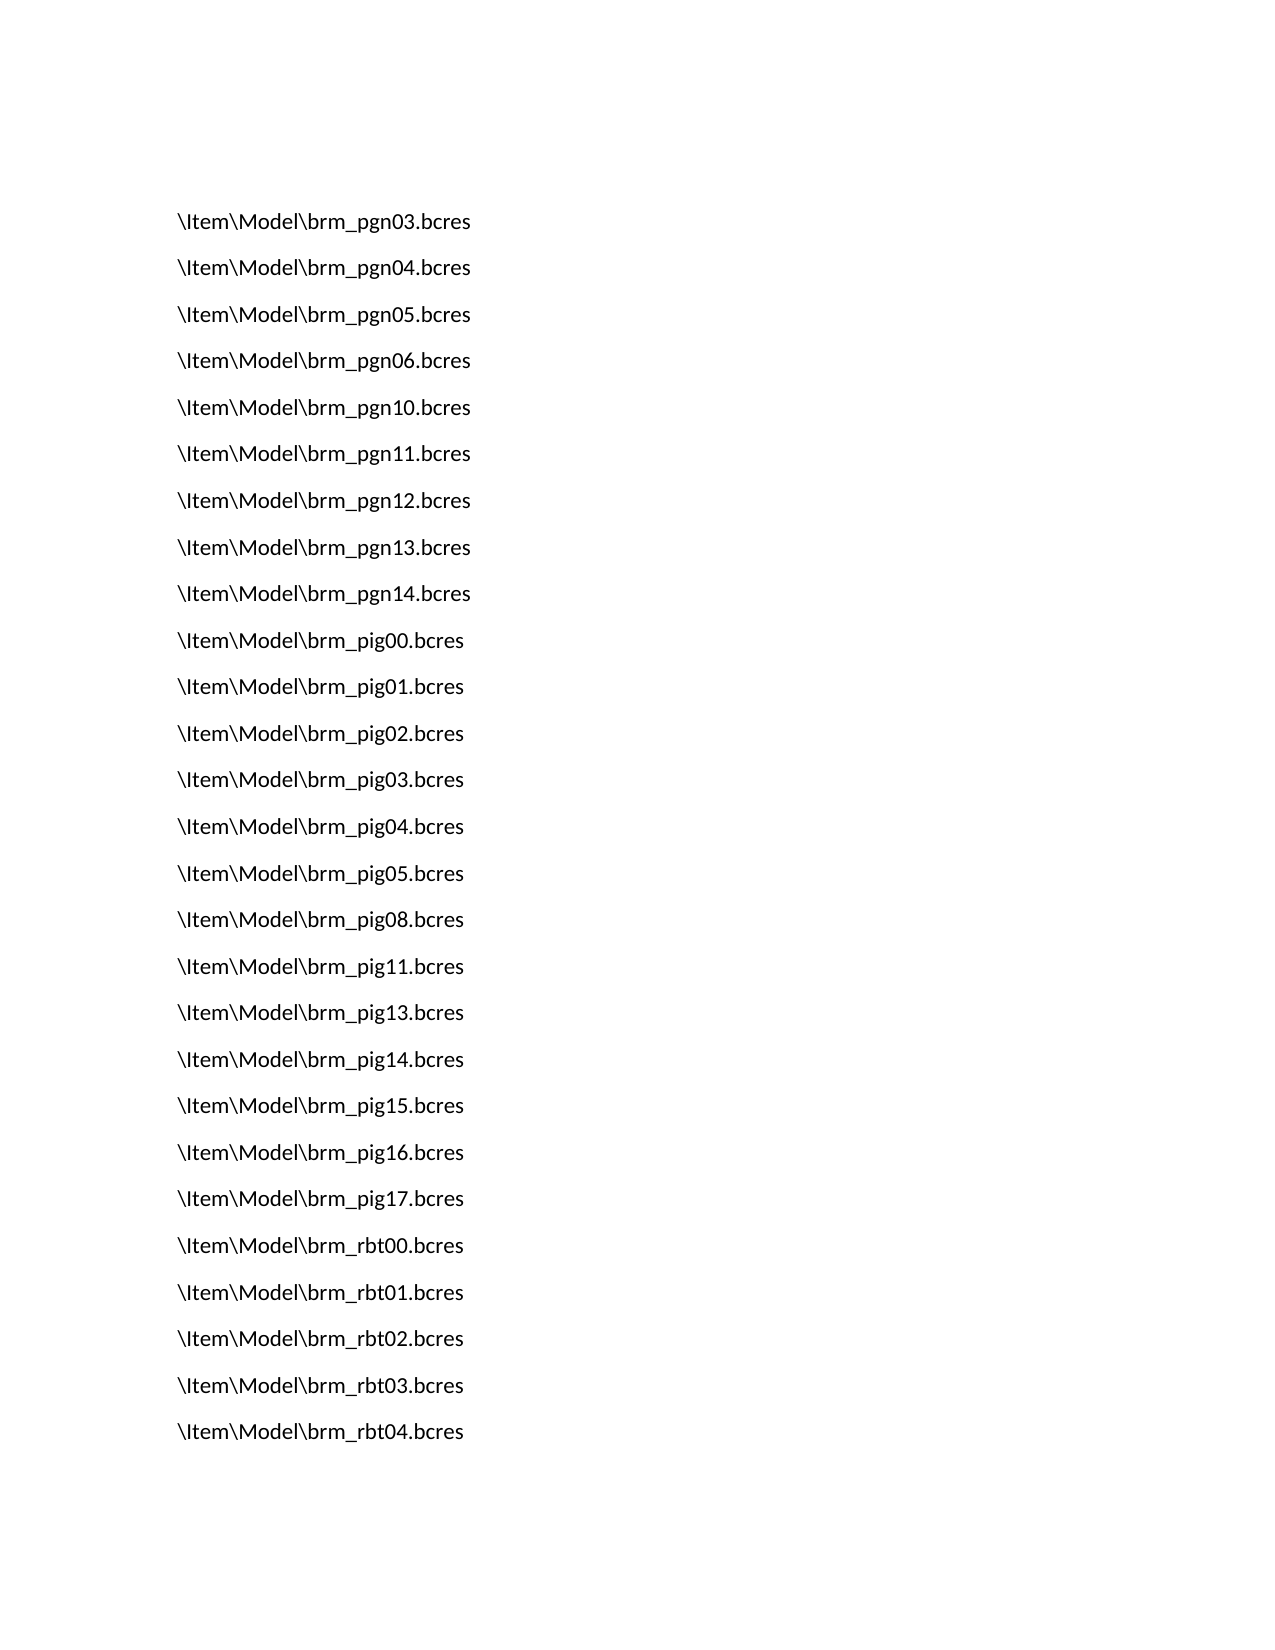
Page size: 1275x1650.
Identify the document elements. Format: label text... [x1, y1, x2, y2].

text \Item\Model\brm_pig11.bcres [177, 952, 1098, 980]
text \Item\Model\brm_pgn03.bcres [177, 207, 1098, 235]
text \Item\Model\brm_pgn13.bcres [177, 533, 1098, 561]
text \Item\Model\brm_pgn14.bcres [177, 579, 1098, 607]
text \Item\Model\brm_pgn11.bcres [177, 439, 1098, 468]
text \Item\Model\brm_pig14.bcres [177, 1045, 1098, 1073]
text \Item\Model\brm_pgn04.bcres [177, 253, 1098, 281]
text \Item\Model\brm_pgn12.bcres [177, 486, 1098, 514]
text \Item\Model\brm_rbt00.bcres [177, 1231, 1098, 1259]
text \Item\Model\brm_rbt02.bcres [177, 1324, 1098, 1352]
text \Item\Model\brm_pig00.bcres [177, 626, 1098, 654]
text \Item\Model\brm_pig15.bcres [177, 1091, 1098, 1119]
text \Item\Model\brm_pgn06.bcres [177, 346, 1098, 374]
text \Item\Model\brm_pig03.bcres [177, 766, 1098, 793]
text \Item\Model\brm_pig02.bcres [177, 719, 1098, 747]
text \Item\Model\brm_pig08.bcres [177, 905, 1098, 933]
text \Item\Model\brm_pgn10.bcres [177, 393, 1098, 421]
text \Item\Model\brm_pig13.bcres [177, 998, 1098, 1026]
text \Item\Model\brm_pig05.bcres [177, 859, 1098, 887]
text \Item\Model\brm_pgn05.bcres [177, 300, 1098, 328]
text \Item\Model\brm_pig04.bcres [177, 812, 1098, 840]
text \Item\Model\brm_pig01.bcres [177, 672, 1098, 700]
text \Item\Model\brm_rbt01.bcres [177, 1278, 1098, 1306]
text \Item\Model\brm_pig16.bcres [177, 1138, 1098, 1166]
text \Item\Model\brm_pig17.bcres [177, 1184, 1098, 1213]
text \Item\Model\brm_rbt04.bcres [177, 1417, 1098, 1445]
text \Item\Model\brm_rbt03.bcres [177, 1371, 1098, 1399]
